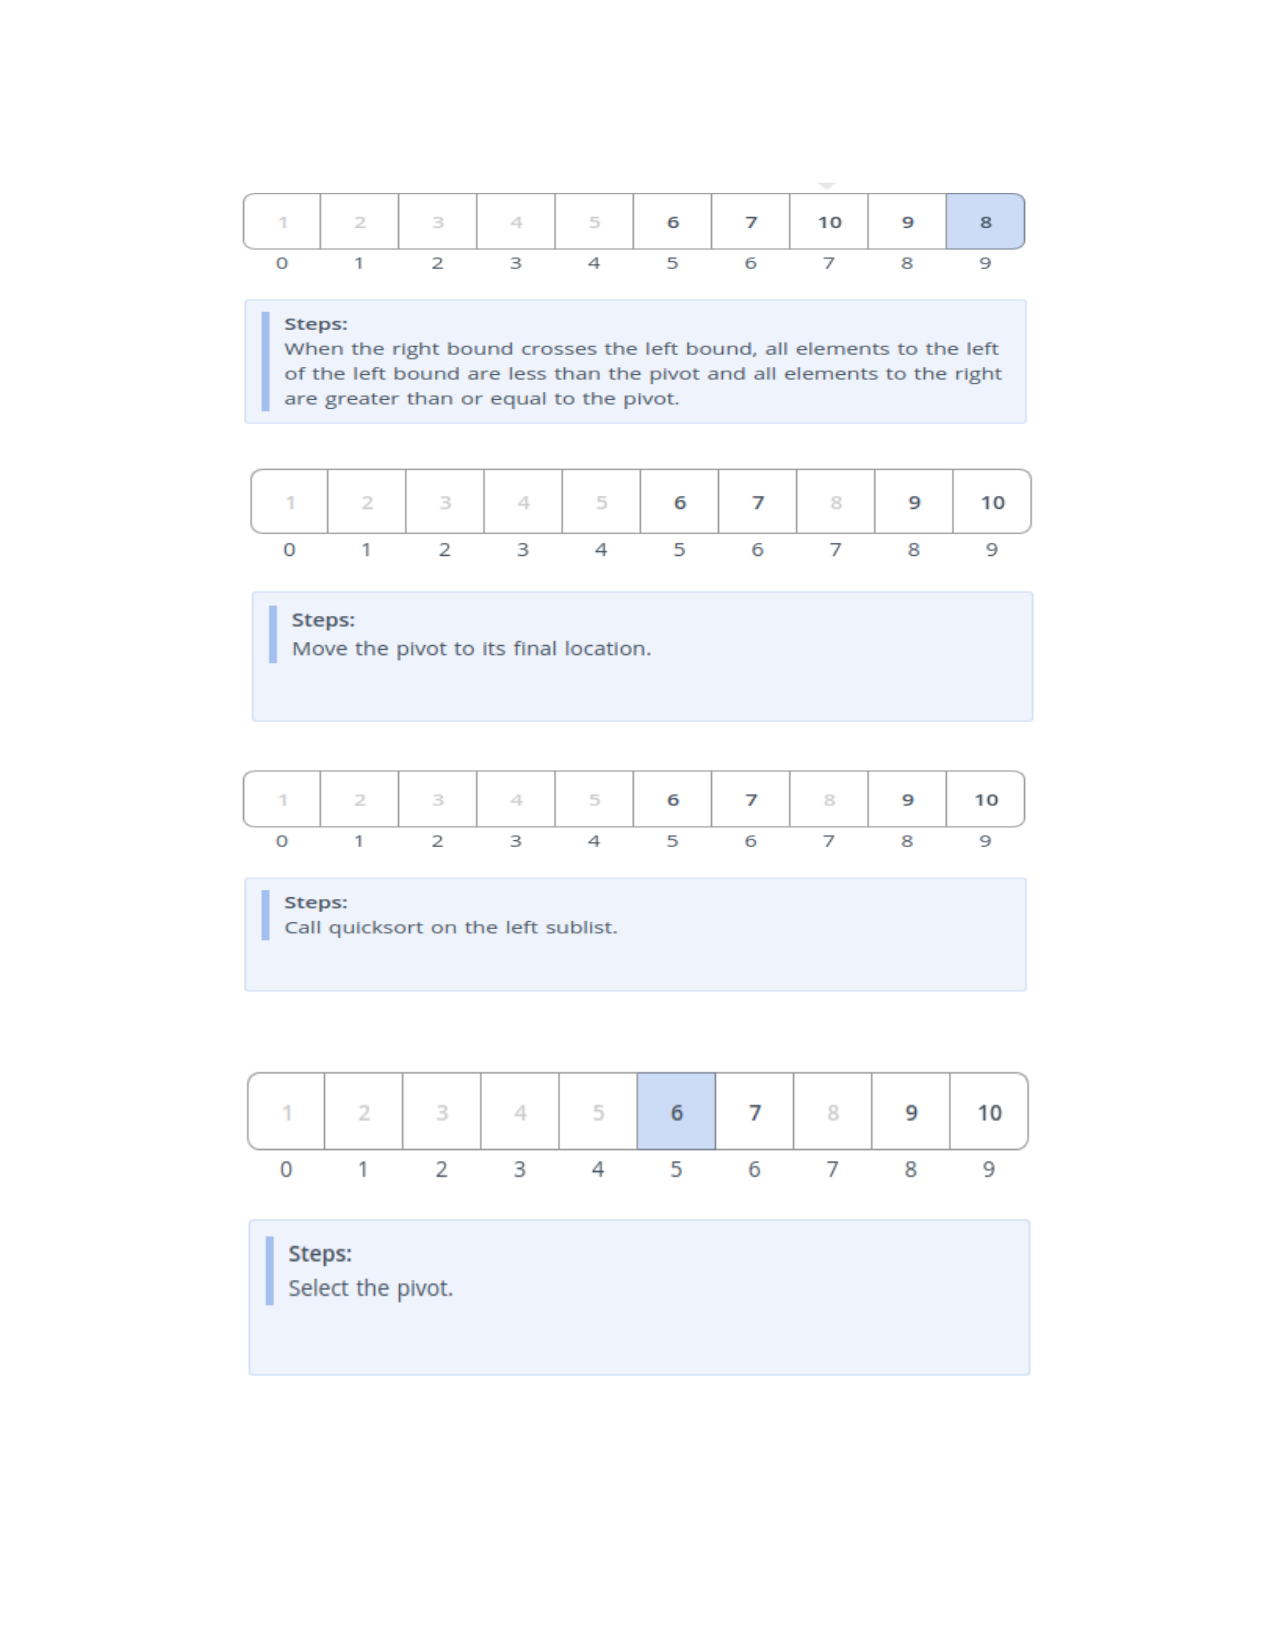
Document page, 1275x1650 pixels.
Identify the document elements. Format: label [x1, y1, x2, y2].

picture [240, 175, 1035, 434]
picture [235, 448, 1040, 735]
picture [238, 1052, 1037, 1387]
picture [229, 750, 1046, 1011]
